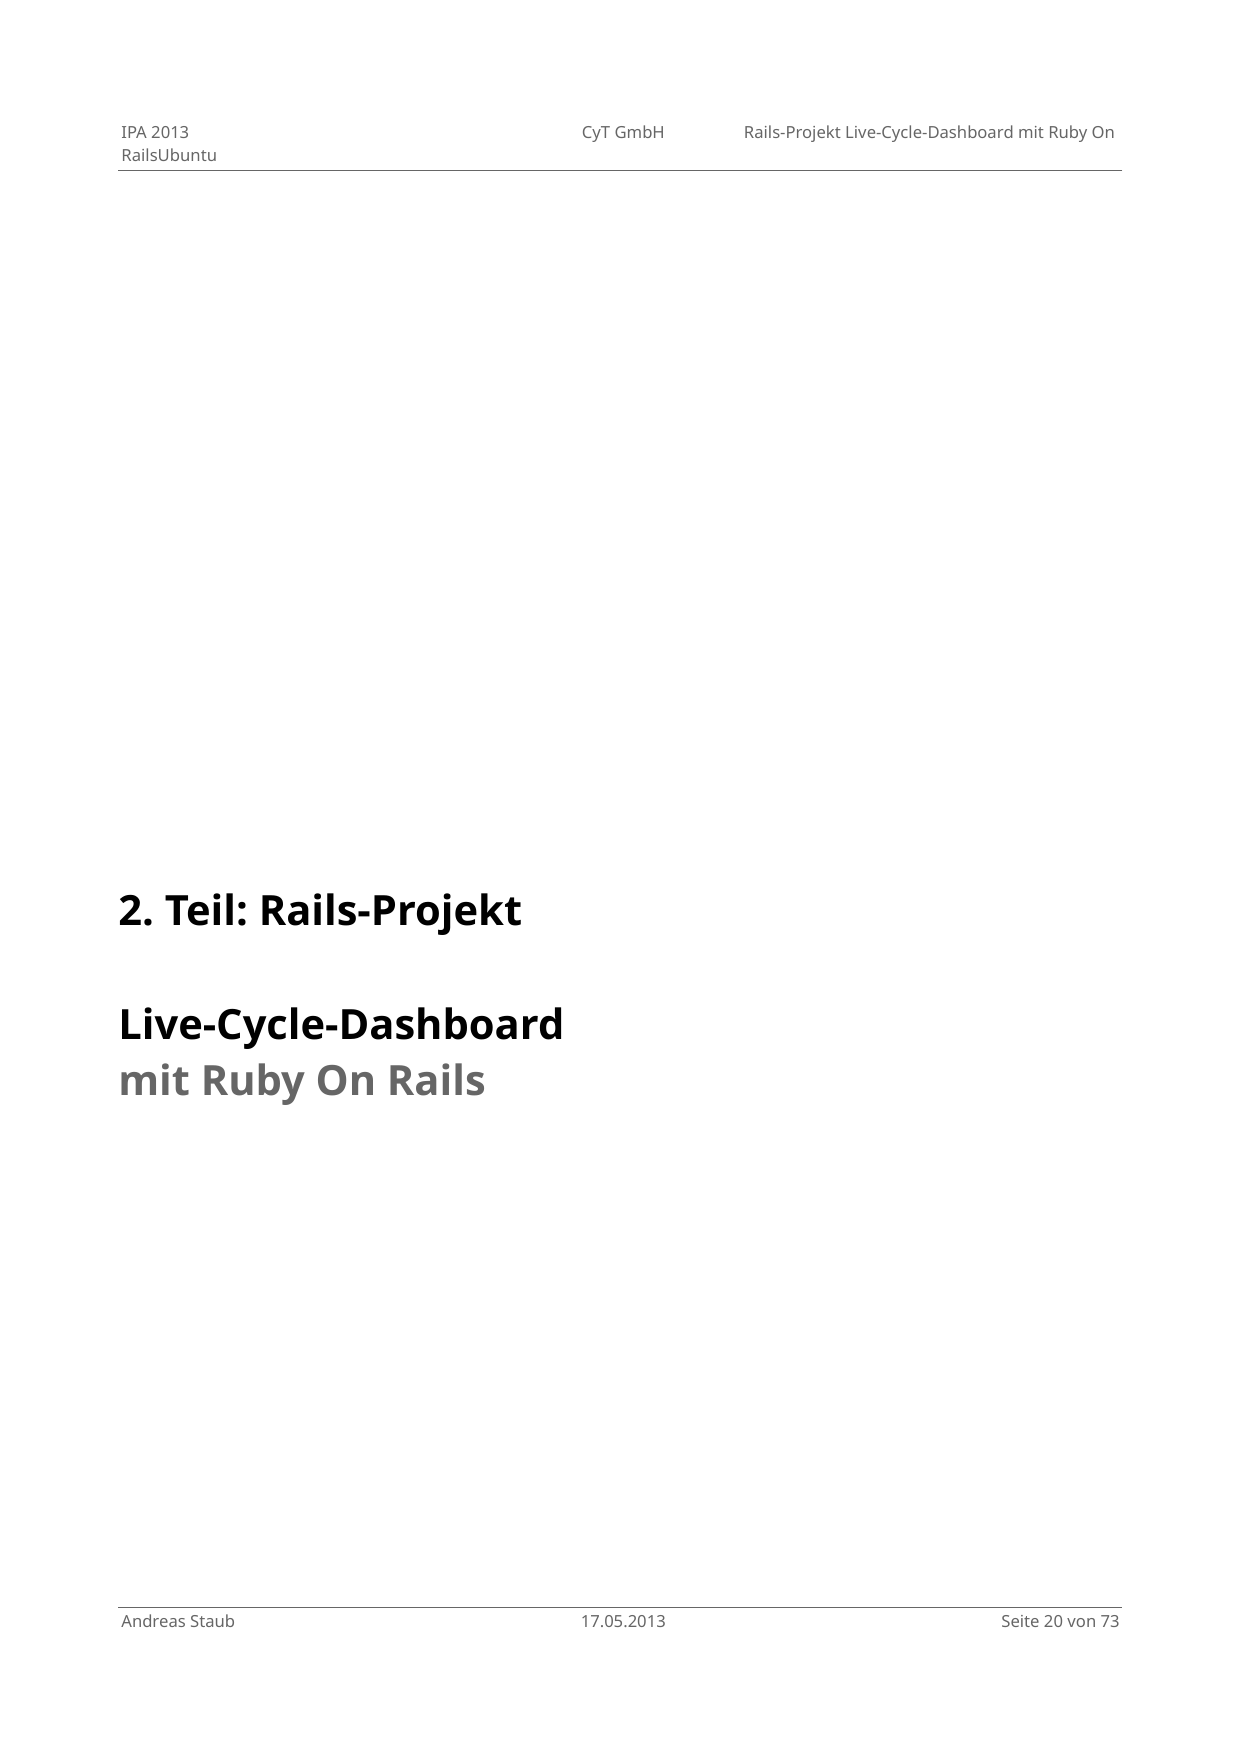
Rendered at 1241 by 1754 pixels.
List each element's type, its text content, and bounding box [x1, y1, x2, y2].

text Live-Cycle-Dashboard [118, 994, 1122, 1051]
text mit Ruby On Rails [118, 1051, 1122, 1108]
text 2. Teil: Rails-Projekt [118, 881, 1122, 938]
